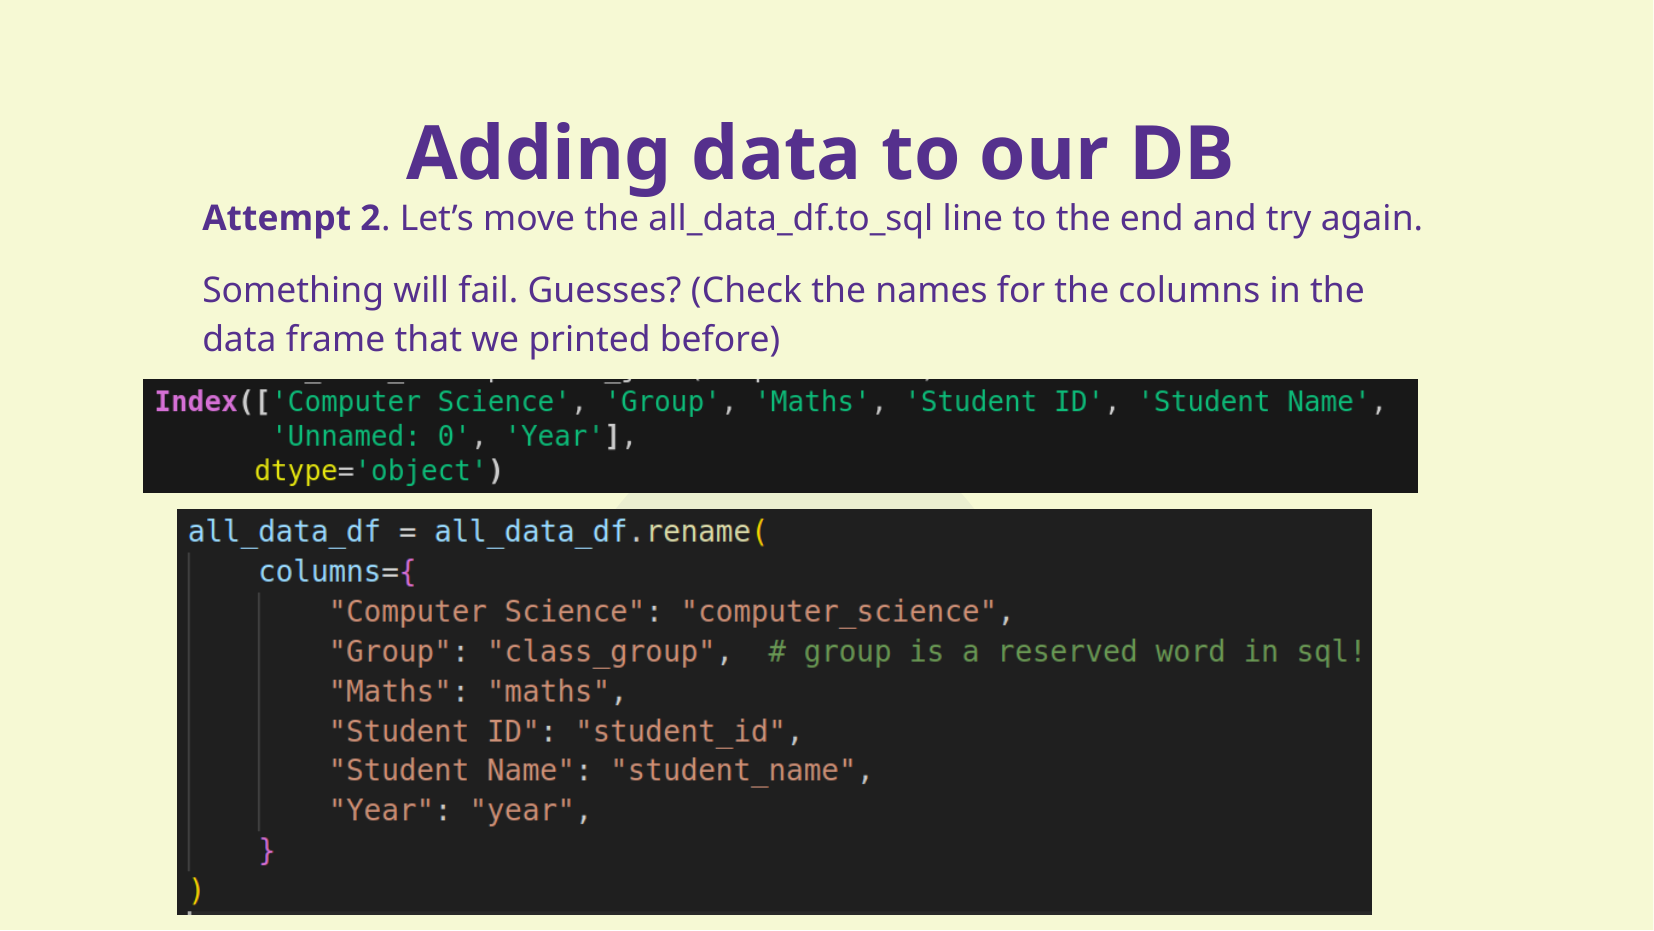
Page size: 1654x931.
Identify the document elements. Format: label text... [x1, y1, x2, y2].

text_box Attempt 2. Let’s move the all_data_df.to_sql line to the end and try again. Something will fail. Guesses? (Check the names for the columns in the data frame that we printed before) [187, 202, 1463, 737]
picture [143, 379, 1418, 493]
title Adding data to our DB [76, 98, 1565, 202]
picture [177, 509, 1372, 915]
